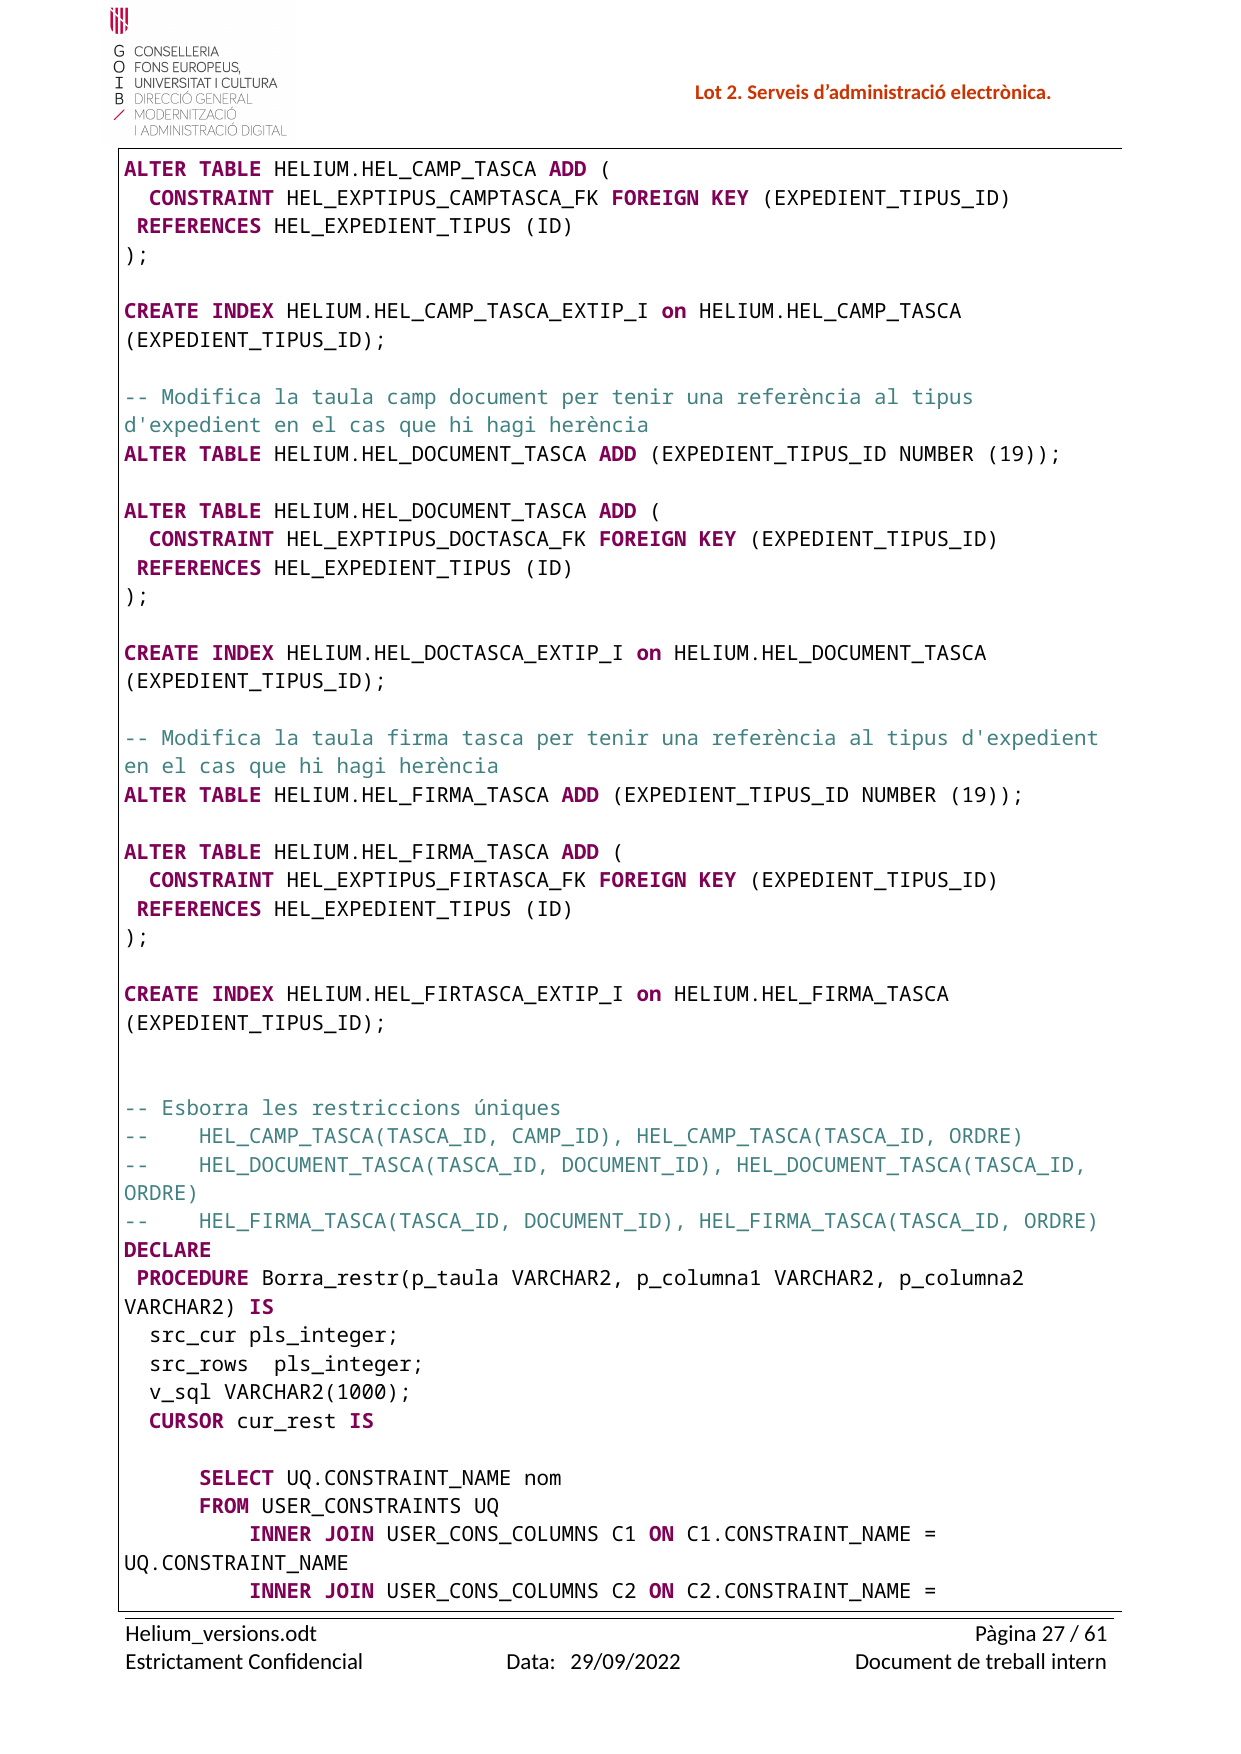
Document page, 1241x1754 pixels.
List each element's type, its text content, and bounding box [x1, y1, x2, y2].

table_header ALTER TABLE HELIUM.HEL_CAMP_TASCA ADD ( CONSTRAINT HEL_EXPTIPUS_CAMPTASCA_FK FOREIGN KEY (EXPEDIENT_TIPUS_ID) REFERENCES HEL_EXPEDIENT_TIPUS (ID) ); CREATE INDEX HELIUM.HEL_CAMP_TASCA_EXTIP_I on HELIUM.HEL_CAMP_TASCA (EXPEDIENT_TIPUS_ID); -- Modifica la taula camp document per tenir una referència al tipus d'expedient en el cas que hi hagi herència ALTER TABLE HELIUM.HEL_DOCUMENT_TASCA ADD (EXPEDIENT_TIPUS_ID NUMBER (19)); ALTER TABLE HELIUM.HEL_DOCUMENT_TASCA ADD ( CONSTRAINT HEL_EXPTIPUS_DOCTASCA_FK FOREIGN KEY (EXPEDIENT_TIPUS_ID) REFERENCES HEL_EXPEDIENT_TIPUS (ID) ); CREATE INDEX HELIUM.HEL_DOCTASCA_EXTIP_I on HELIUM.HEL_DOCUMENT_TASCA (EXPEDIENT_TIPUS_ID); -- Modifica la taula firma tasca per tenir una referència al tipus d'expedient en el cas que hi hagi herència ALTER TABLE HELIUM.HEL_FIRMA_TASCA ADD (EXPEDIENT_TIPUS_ID NUMBER (19)); ALTER TABLE HELIUM.HEL_FIRMA_TASCA ADD ( CONSTRAINT HEL_EXPTIPUS_FIRTASCA_FK FOREIGN KEY (EXPEDIENT_TIPUS_ID) REFERENCES HEL_EXPEDIENT_TIPUS (ID) ); CREATE INDEX HELIUM.HEL_FIRTASCA_EXTIP_I on HELIUM.HEL_FIRMA_TASCA (EXPEDIENT_TIPUS_ID); -- Esborra les restriccions úniques -- HEL_CAMP_TASCA(TASCA_ID, CAMP_ID), HEL_CAMP_TASCA(TASCA_ID, ORDRE) -- HEL_DOCUMENT_TASCA(TASCA_ID, DOCUMENT_ID), HEL_DOCUMENT_TASCA(TASCA_ID, ORDRE) -- HEL_FIRMA_TASCA(TASCA_ID, DOCUMENT_ID), HEL_FIRMA_TASCA(TASCA_ID, ORDRE) DECLARE PROCEDURE Borra_restr(p_taula VARCHAR2, p_columna1 VARCHAR2, p_columna2 VARCHAR2) IS src_cur pls_integer; src_rows pls_integer; v_sql VARCHAR2(1000); CURSOR cur_rest IS SELECT UQ.CONSTRAINT_NAME nom FROM USER_CONSTRAINTS UQ INNER JOIN USER_CONS_COLUMNS C1 ON C1.CONSTRAINT_NAME = UQ.CONSTRAINT_NAME INNER JOIN USER_CONS_COLUMNS C2 ON C2.CONSTRAINT_NAME = [119, 149, 1122, 1611]
picture [100, 0, 297, 144]
